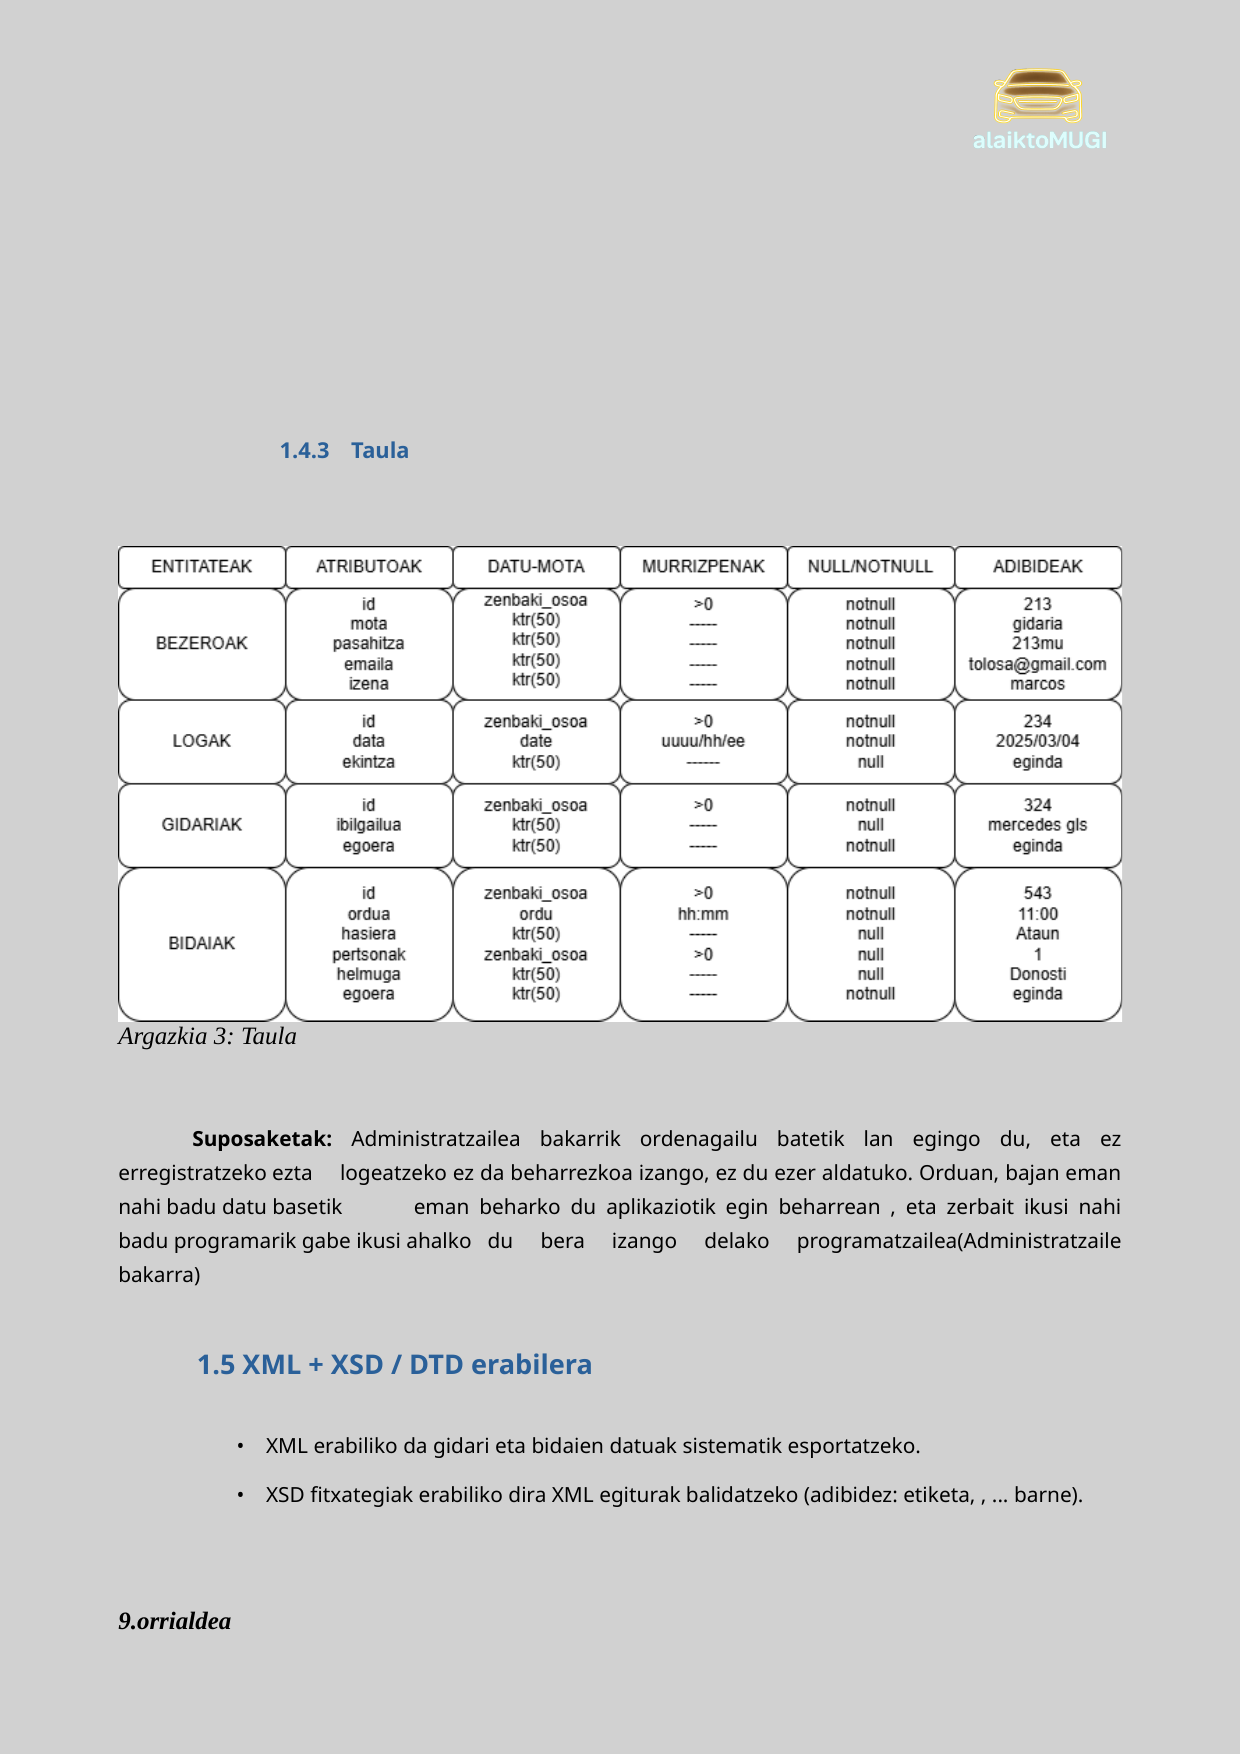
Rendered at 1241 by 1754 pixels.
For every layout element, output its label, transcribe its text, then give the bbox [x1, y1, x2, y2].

list XML erabiliko da gidari eta bidaien datuak sistematik esportatzeko. [236, 1431, 1122, 1460]
picture [118, 546, 1123, 1022]
list 1.5 XML + XSD / DTD erabilera [155, 1346, 1122, 1383]
list 1.4.3 Taula [238, 435, 1122, 465]
text Argazkia 3: Taula [118, 1022, 1122, 1050]
list XSD fitxategiak erabiliko dira XML egiturak balidatzeko (adibidez: etiketa, , ... barne). [236, 1480, 1122, 1508]
text Suposaketak: Administratzailea bakarrik ordenagailu batetik lan egingo du, eta ez erregistratzeko ezta logeatzeko ez da beharrezkoa izango, ez du ezer aldatuko. Orduan, bajan eman nahi badu datu basetik eman beharko du aplikaziotik egin beharrean , eta zerbait ikusi nahi badu programarik gabe ikusi ahalko du bera izango delako programatzailea(Administratzaile bakarra) [118, 1124, 1122, 1289]
picture [957, 52, 1119, 169]
